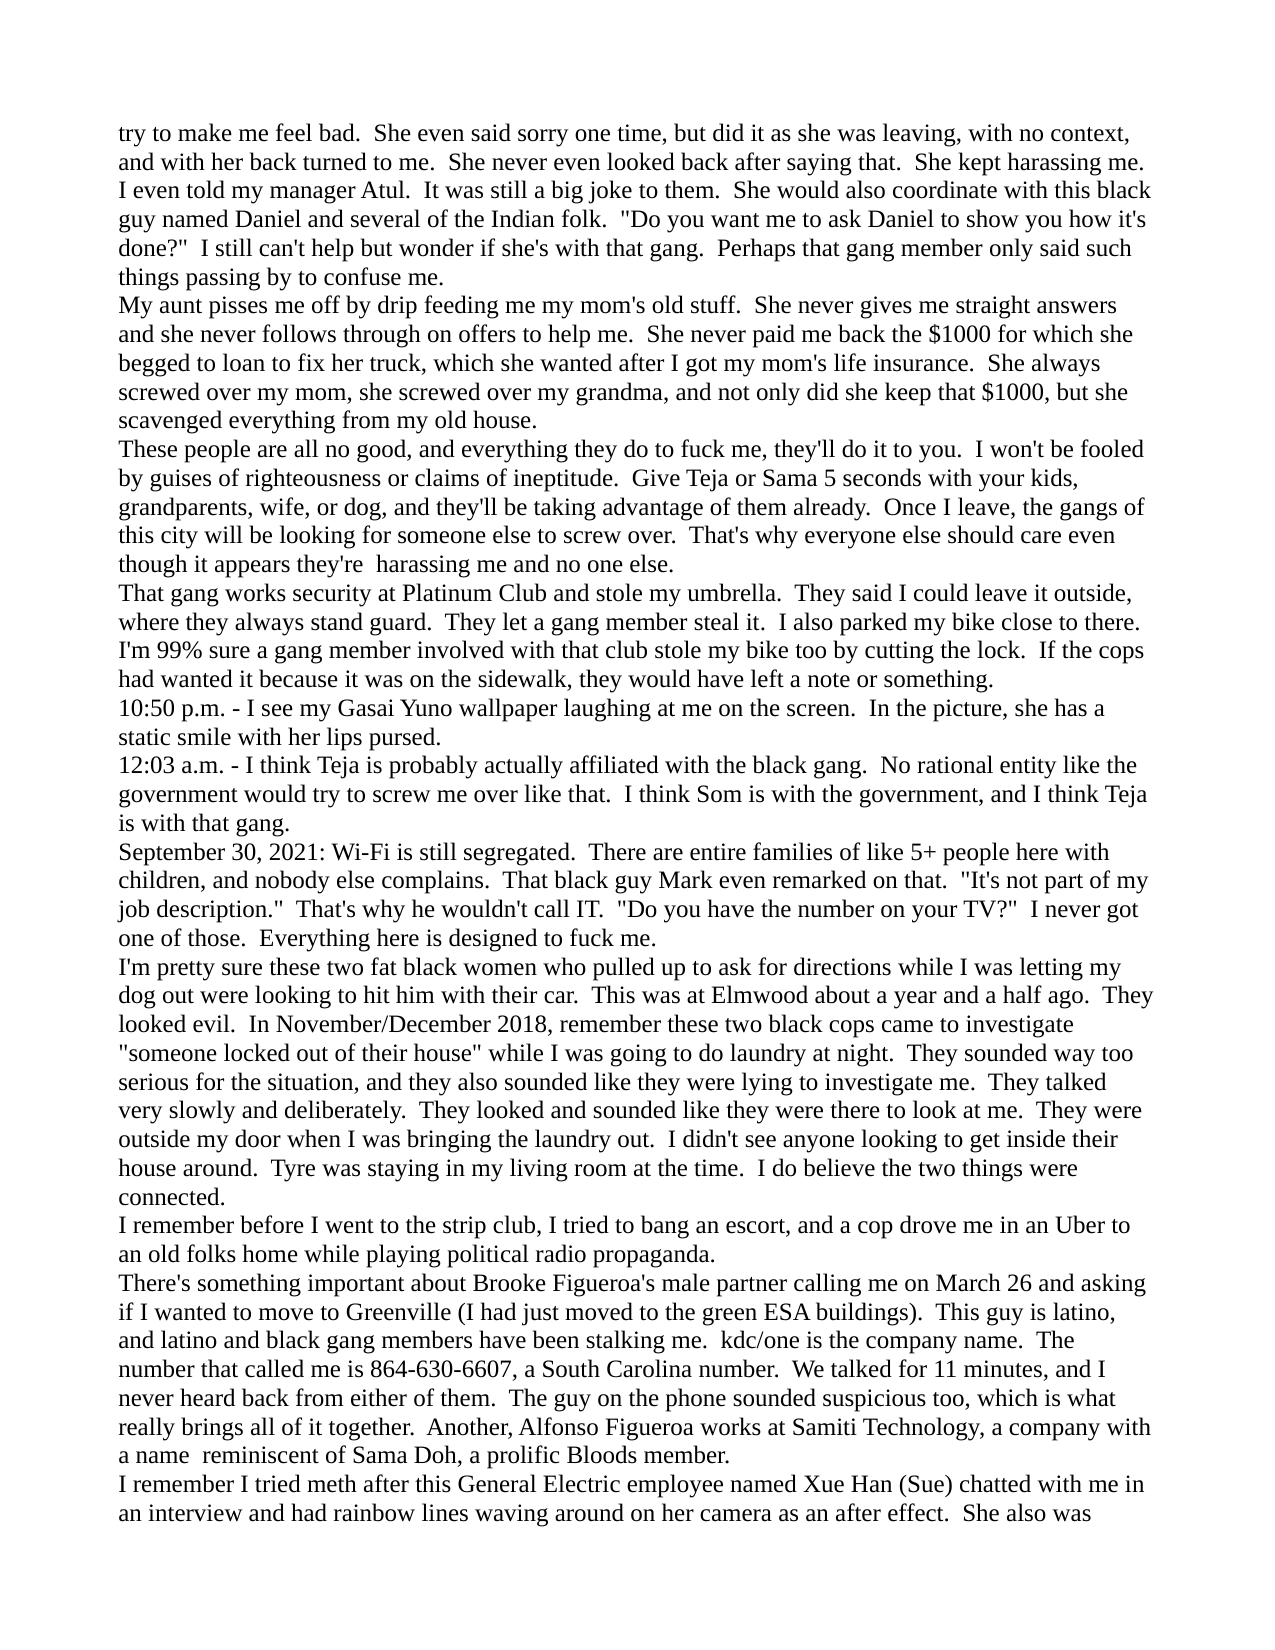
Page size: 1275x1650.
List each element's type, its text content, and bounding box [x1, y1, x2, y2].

text I remember I tried meth after this General Electric employee named Xue Han (Sue) chatted with me in an interview and had rainbow lines waving around on her camera as an after effect. She also was [118, 1469, 1157, 1527]
text I'm pretty sure these two fat black women who pulled up to ask for directions while I was letting my dog out were looking to hit him with their car. This was at Elmwood about a year and a half ago. They looked evil. In November/December 2018, remember these two black cops came to investigate "someone locked out of their house" while I was going to do laundry at night. They sounded way too serious for the situation, and they also sounded like they were lying to investigate me. They talked very slowly and deliberately. They looked and sounded like they were there to look at me. They were outside my door when I was bringing the laundry out. I didn't see anyone looking to get inside their house around. Tyre was staying in my living room at the time. I do believe the two things were connected. [118, 952, 1157, 1211]
text These people are all no good, and everything they do to fuck me, they'll do it to you. I won't be fooled by guises of righteousness or claims of ineptitude. Give Teja or Sama 5 seconds with your kids, grandparents, wife, or dog, and they'll be taking advantage of them already. Once I leave, the gangs of this city will be looking for someone else to screw over. That's why everyone else should care even though it appears they're harassing me and no one else. [118, 434, 1157, 578]
text September 30, 2021: Wi-Fi is still segregated. There are entire families of like 5+ people here with children, and nobody else complains. That black guy Mark even remarked on that. "It's not part of my job description." That's why he wouldn't call IT. "Do you have the number on your TV?" I never got one of those. Everything here is designed to fuck me. [118, 837, 1157, 952]
text 12:03 a.m. - I think Teja is probably actually affiliated with the black gang. No rational entity like the government would try to screw me over like that. I think Som is with the government, and I think Teja is with that gang. [118, 751, 1157, 837]
text My aunt pisses me off by drip feeding me my mom's old stuff. She never gives me straight answers and she never follows through on offers to help me. She never paid me back the $1000 for which she begged to loan to fix her truck, which she wanted after I got my mom's life insurance. She always screwed over my mom, she screwed over my grandma, and not only did she keep that $1000, but she scavenged everything from my old house. [118, 291, 1157, 434]
text I remember before I went to the strip club, I tried to bang an escort, and a cop drove me in an Uber to an old folks home while playing political radio propaganda. [118, 1211, 1157, 1268]
text There's something important about Brooke Figueroa's male partner calling me on March 26 and asking if I wanted to move to Greenville (I had just moved to the green ESA buildings). This guy is latino, and latino and black gang members have been stalking me. kdc/one is the company name. The number that called me is 864-630-6607, a South Carolina number. We talked for 11 minutes, and I never heard back from either of them. The guy on the phone sounded suspicious too, which is what really brings all of it together. Another, Alfonso Figueroa works at Samiti Technology, a company with a name reminiscent of Sama Doh, a prolific Bloods member. [118, 1268, 1157, 1469]
text 10:50 p.m. - I see my Gasai Yuno wallpaper laughing at me on the screen. In the picture, she has a static smile with her lips pursed. [118, 693, 1157, 751]
text try to make me feel bad. She even said sorry one time, but did it as she was leaving, with no context, and with her back turned to me. She never even looked back after saying that. She kept harassing me. I even told my manager Atul. It was still a big joke to them. She would also coordinate with this black guy named Daniel and several of the Indian folk. "Do you want me to ask Daniel to show you how it's done?" I still can't help but wonder if she's with that gang. Perhaps that gang member only said such things passing by to confuse me. [118, 118, 1157, 291]
text That gang works security at Platinum Club and stole my umbrella. They said I could leave it outside, where they always stand guard. They let a gang member steal it. I also parked my bike close to there. I'm 99% sure a gang member involved with that club stole my bike too by cutting the lock. If the cops had wanted it because it was on the sidewalk, they would have left a note or something. [118, 578, 1157, 693]
